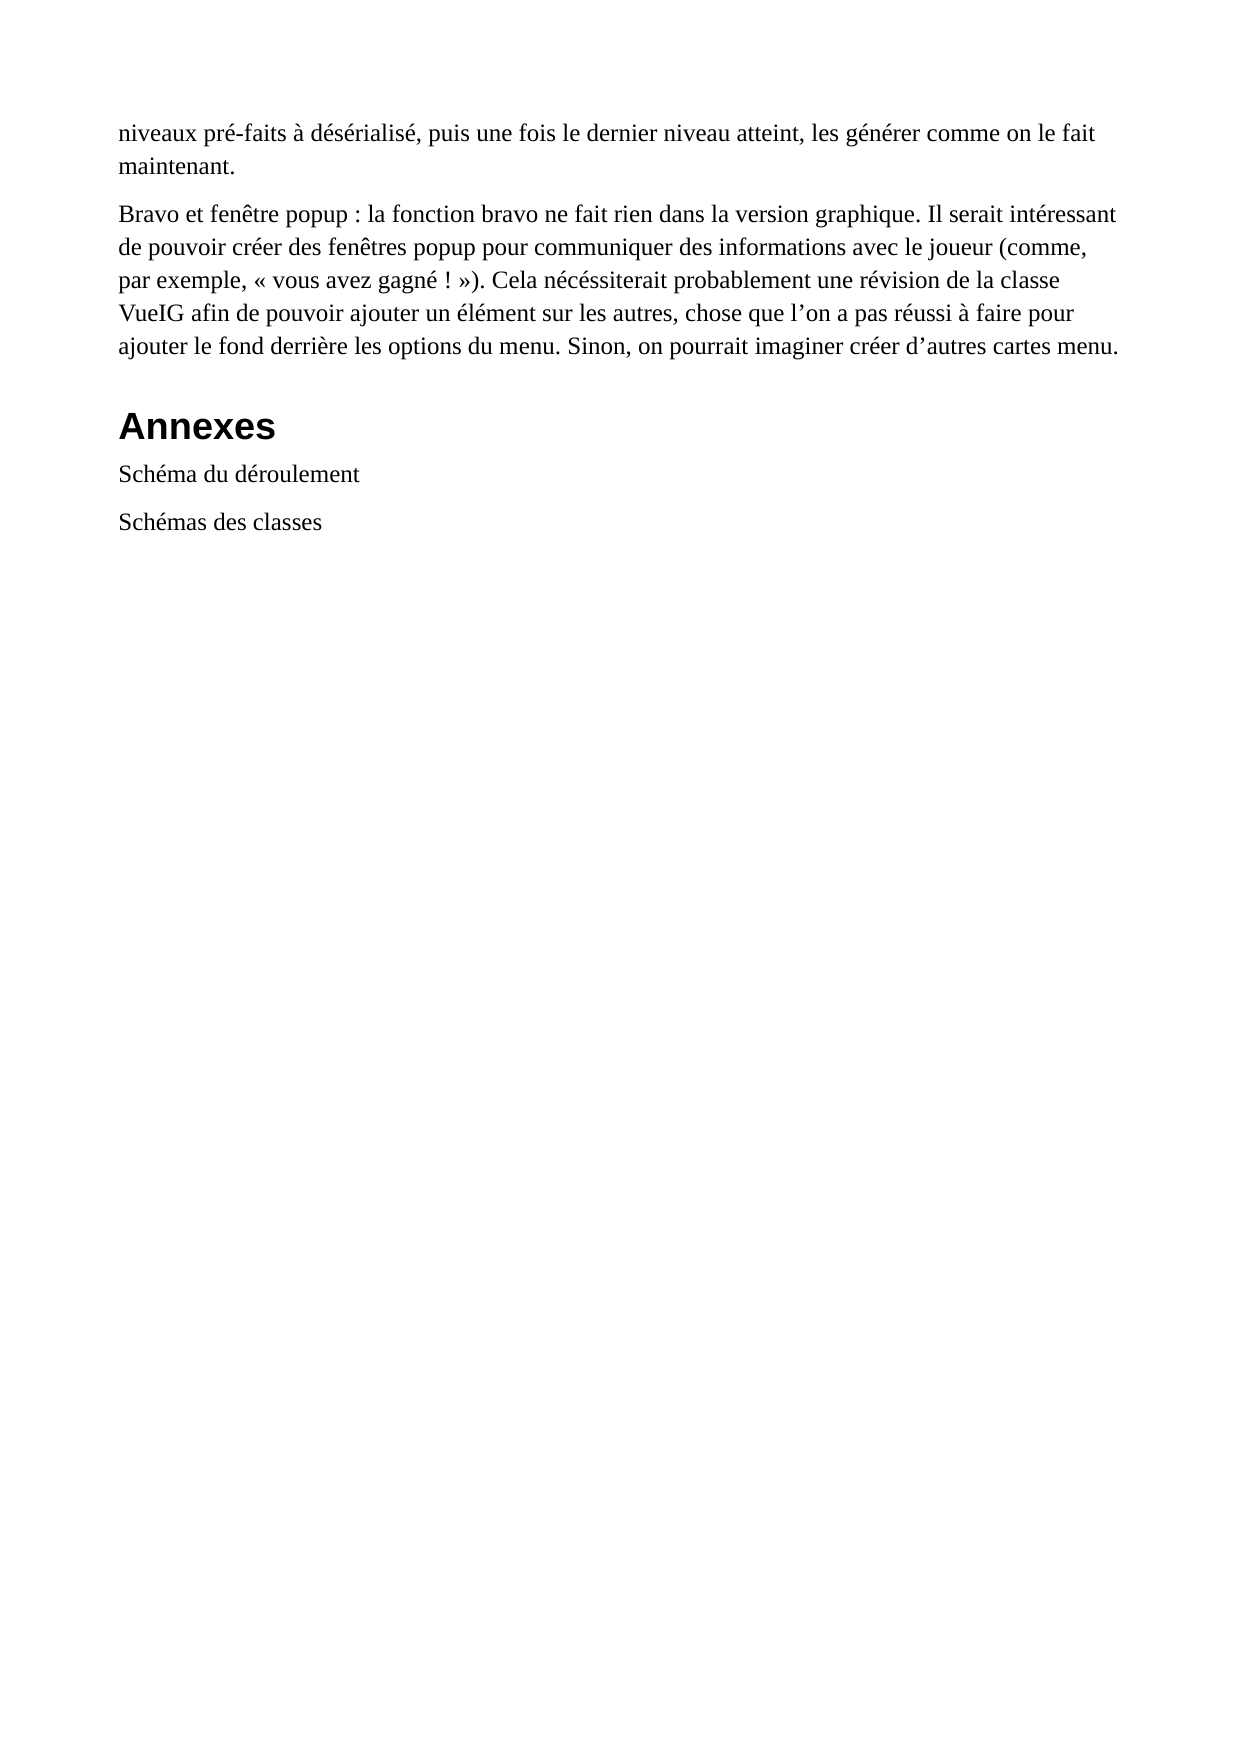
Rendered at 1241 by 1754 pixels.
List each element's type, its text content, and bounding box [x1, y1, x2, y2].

text Schémas des classes [118, 507, 1122, 536]
text Bravo et fenêtre popup : la fonction bravo ne fait rien dans la version graphique. Il serait intéressant de pouvoir créer des fenêtres popup pour communiquer des informations avec le joueur (comme, par exemple, « vous avez gagné ! »). Cela nécéssiterait probablement une révision de la classe VueIG afin de pouvoir ajouter un élément sur les autres, chose que l’on a pas réussi à faire pour ajouter le fond derrière les options du menu. Sinon, on pourrait imaginer créer d’autres cartes menu. [118, 199, 1122, 359]
subtitle Annexes [118, 403, 1122, 447]
text Schéma du déroulement [118, 459, 1122, 488]
text niveaux pré-faits à désérialisé, puis une fois le dernier niveau atteint, les générer comme on le fait maintenant. [118, 118, 1122, 180]
